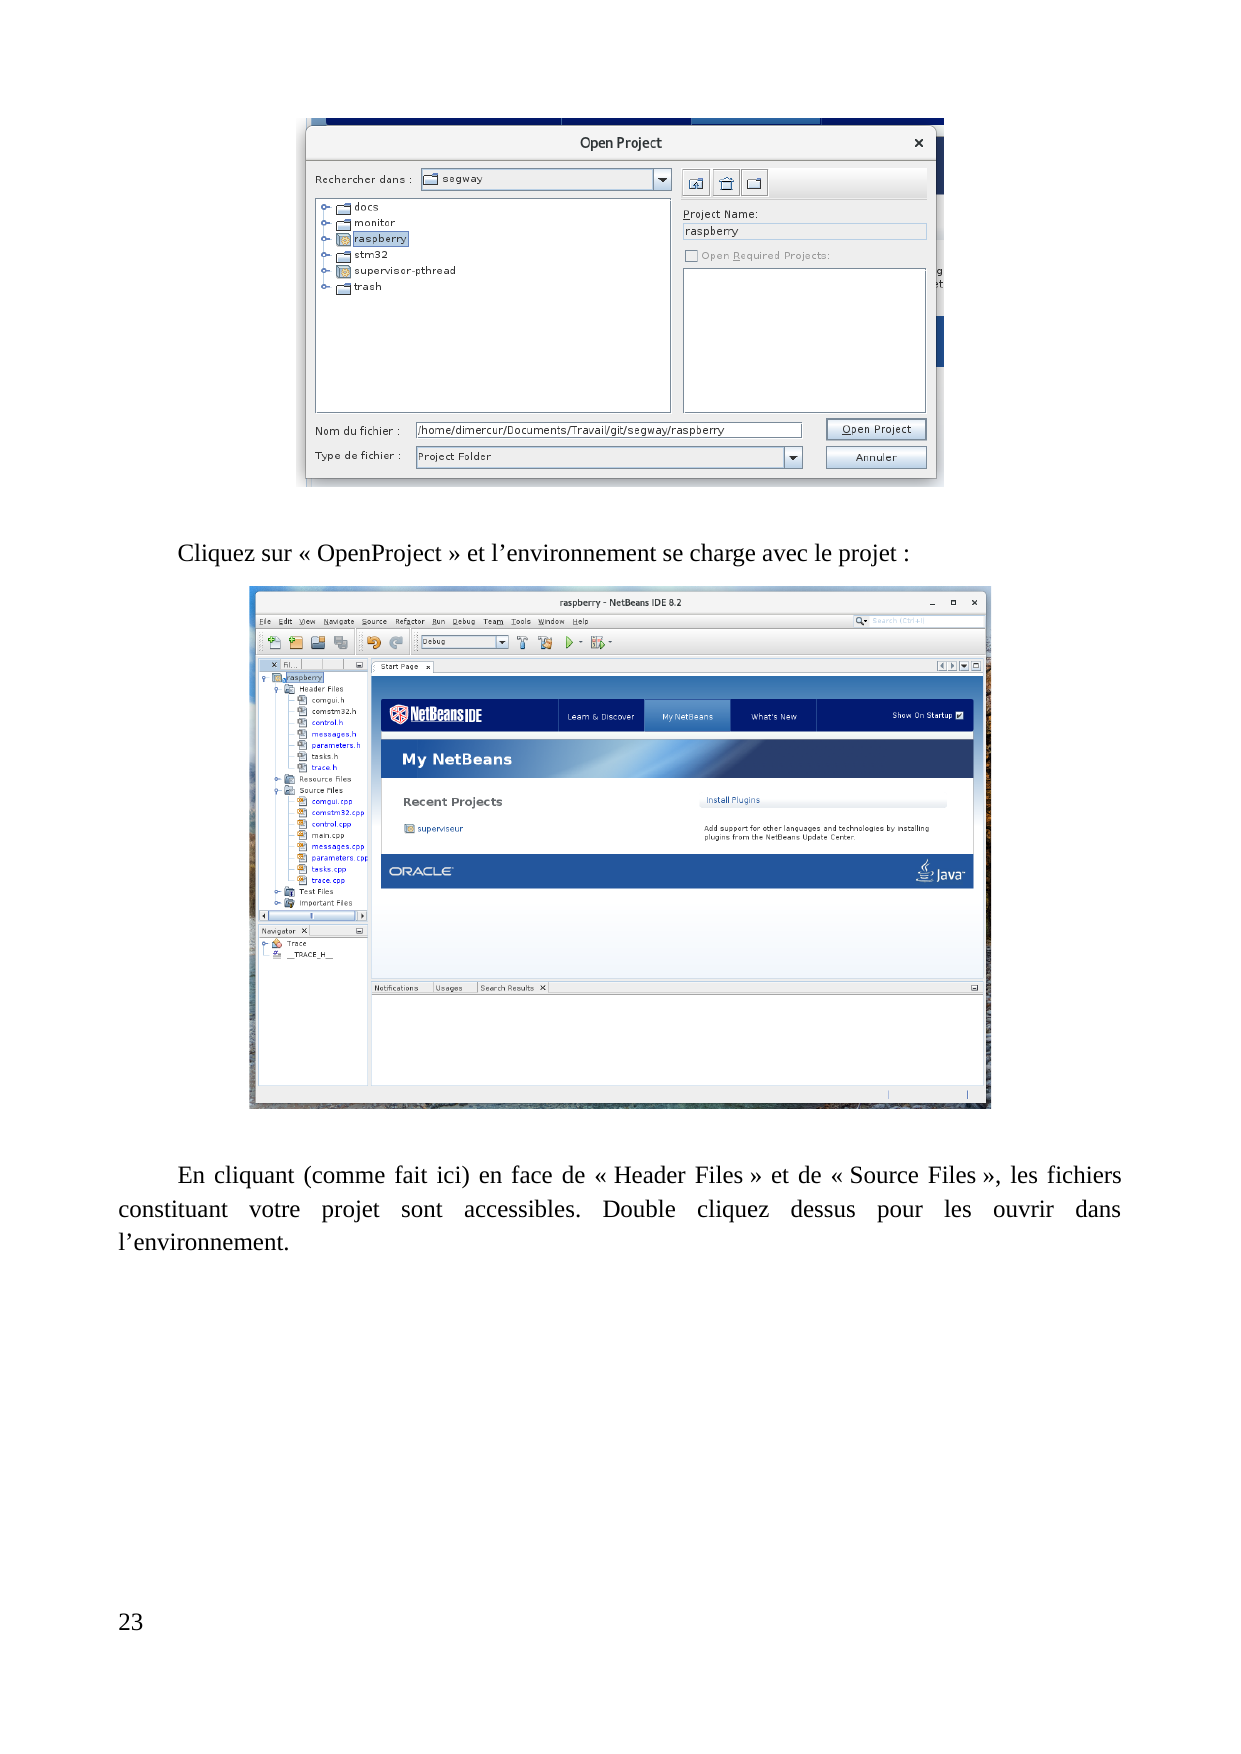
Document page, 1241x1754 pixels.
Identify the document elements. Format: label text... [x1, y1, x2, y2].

picture [296, 118, 944, 487]
picture [249, 586, 992, 1109]
text En cliquant (comme fait ici) en face de « Header Files » et de « Source Files », les fichiers constituant votre projet sont accessibles. Double cliquez dessus pour les ouvrir dans l’environnement. [118, 1161, 1122, 1255]
text Cliquez sur « OpenProject » et l’environnement se charge avec le projet : [118, 538, 1122, 567]
